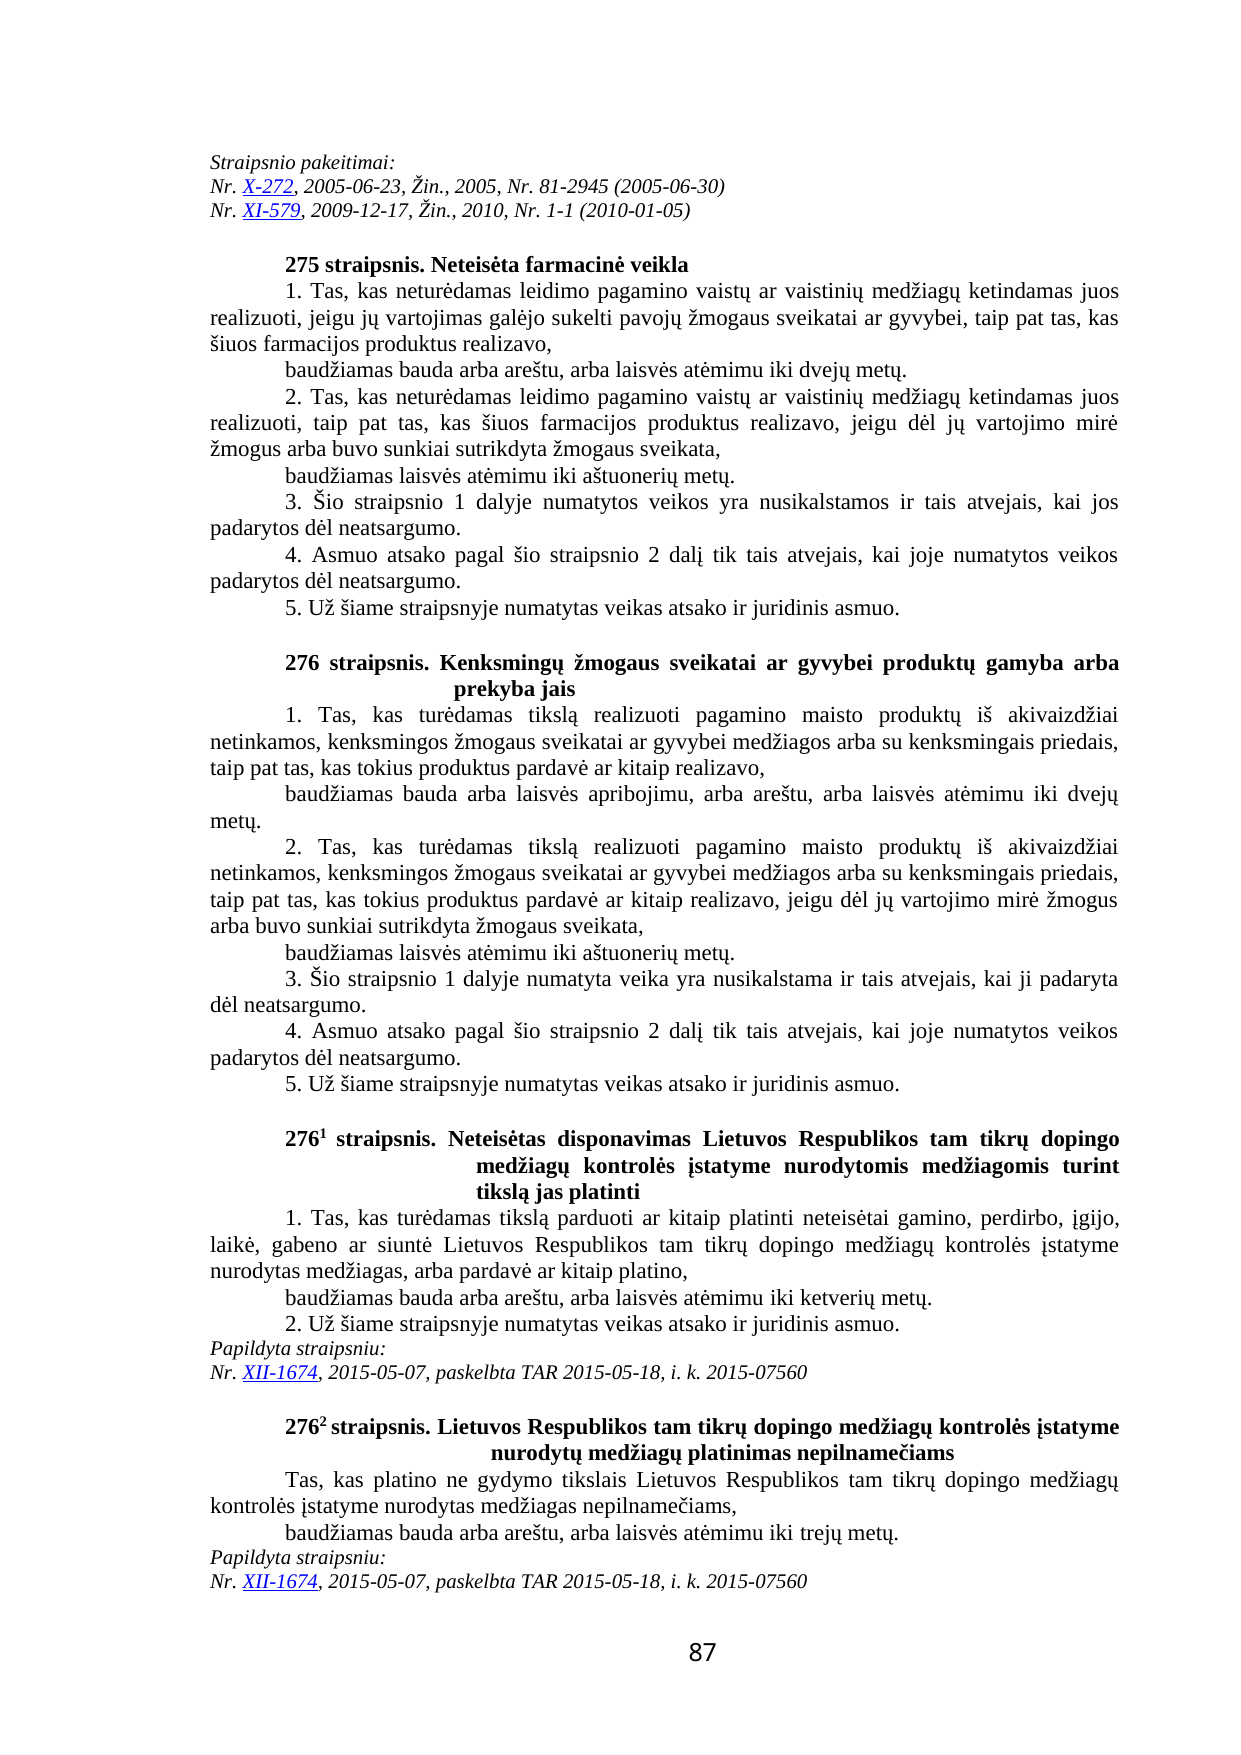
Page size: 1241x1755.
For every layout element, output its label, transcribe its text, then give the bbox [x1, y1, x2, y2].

text Nr. XI-579, 2009-12-17, Žin., 2010, Nr. 1-1 (2010-01-05) [210, 198, 1120, 222]
text Nr. XII-1674, 2015-05-07, paskelbta TAR 2015-05-18, i. k. 2015-07560 [210, 1569, 1120, 1593]
text 2. Tas, kas turėdamas tikslą realizuoti pagamino maisto produktų iš akivaizdžiai netinkamos, kenksmingos žmogaus sveikatai ar gyvybei medžiagos arba su kenksmingais priedais, taip pat tas, kas tokius produktus pardavė ar kitaip realizavo, jeigu dėl jų vartojimo mirė žmogus arba buvo sunkiai sutrikdyta žmogaus sveikata, [210, 833, 1120, 938]
text 276 straipsnis. Kenksmingų žmogaus sveikatai ar gyvybei produktų gamyba arba prekyba jais [285, 649, 1120, 701]
text 2762 straipsnis. Lietuvos Respublikos tam tikrų dopingo medžiagų kontrolės įstatyme nurodytų medžiagų platinimas nepilnamečiams [285, 1413, 1120, 1466]
text 275 straipsnis. Neteisėta farmacinė veikla [210, 251, 1120, 277]
text baudžiamas bauda arba areštu, arba laisvės atėmimu iki ketverių metų. [210, 1283, 1120, 1310]
text Nr. XII-1674, 2015-05-07, paskelbta TAR 2015-05-18, i. k. 2015-07560 [210, 1360, 1120, 1384]
text 3. Šio straipsnio 1 dalyje numatytos veikos yra nusikalstamos ir tais atvejais, kai jos padarytos dėl neatsargumo. [210, 488, 1120, 541]
text baudžiamas laisvės atėmimu iki aštuonerių metų. [210, 938, 1120, 965]
text 2. Tas, kas neturėdamas leidimo pagamino vaistų ar vaistinių medžiagų ketindamas juos realizuoti, taip pat tas, kas šiuos farmacijos produktus realizavo, jeigu dėl jų vartojimo mirė žmogus arba buvo sunkiai sutrikdyta žmogaus sveikata, [210, 383, 1120, 462]
text baudžiamas bauda arba laisvės apribojimu, arba areštu, arba laisvės atėmimu iki dvejų metų. [210, 780, 1120, 833]
text 5. Už šiame straipsnyje numatytas veikas atsako ir juridinis asmuo. [210, 593, 1120, 620]
text Straipsnio pakeitimai: [210, 150, 1120, 174]
text 1. Tas, kas neturėdamas leidimo pagamino vaistų ar vaistinių medžiagų ketindamas juos realizuoti, jeigu jų vartojimas galėjo sukelti pavojų žmogaus sveikatai ar gyvybei, taip pat tas, kas šiuos farmacijos produktus realizavo, [210, 277, 1120, 356]
text baudžiamas bauda arba areštu, arba laisvės atėmimu iki trejų metų. [210, 1518, 1120, 1545]
text Papildyta straipsniu: [210, 1545, 1120, 1569]
text 2. Už šiame straipsnyje numatytas veikas atsako ir juridinis asmuo. [210, 1310, 1120, 1336]
text 1. Tas, kas turėdamas tikslą parduoti ar kitaip platinti neteisėtai gamino, perdirbo, įgijo, laikė, gabeno ar siuntė Lietuvos Respublikos tam tikrų dopingo medžiagų kontrolės įstatyme nurodytas medžiagas, arba pardavė ar kitaip platino, [210, 1204, 1120, 1283]
text 4. Asmuo atsako pagal šio straipsnio 2 dalį tik tais atvejais, kai joje numatytos veikos padarytos dėl neatsargumo. [210, 1018, 1120, 1070]
text Papildyta straipsniu: [210, 1336, 1120, 1360]
text 5. Už šiame straipsnyje numatytas veikas atsako ir juridinis asmuo. [210, 1070, 1120, 1097]
text 4. Asmuo atsako pagal šio straipsnio 2 dalį tik tais atvejais, kai joje numatytos veikos padarytos dėl neatsargumo. [210, 541, 1120, 593]
text baudžiamas bauda arba areštu, arba laisvės atėmimu iki dvejų metų. [210, 356, 1120, 383]
text 3. Šio straipsnio 1 dalyje numatyta veika yra nusikalstama ir tais atvejais, kai ji padaryta dėl neatsargumo. [210, 965, 1120, 1018]
text Tas, kas platino ne gydymo tikslais Lietuvos Respublikos tam tikrų dopingo medžiagų kontrolės įstatyme nurodytas medžiagas nepilnamečiams, [210, 1466, 1120, 1518]
text baudžiamas laisvės atėmimu iki aštuonerių metų. [210, 462, 1120, 488]
text 2761 straipsnis. Neteisėtas disponavimas Lietuvos Respublikos tam tikrų dopingo medžiagų kontrolės įstatyme nurodytomis medžiagomis turint tikslą jas platinti [285, 1125, 1120, 1204]
text 1. Tas, kas turėdamas tikslą realizuoti pagamino maisto produktų iš akivaizdžiai netinkamos, kenksmingos žmogaus sveikatai ar gyvybei medžiagos arba su kenksmingais priedais, taip pat tas, kas tokius produktus pardavė ar kitaip realizavo, [210, 701, 1120, 780]
text Nr. X-272, 2005-06-23, Žin., 2005, Nr. 81-2945 (2005-06-30) [210, 174, 1120, 198]
